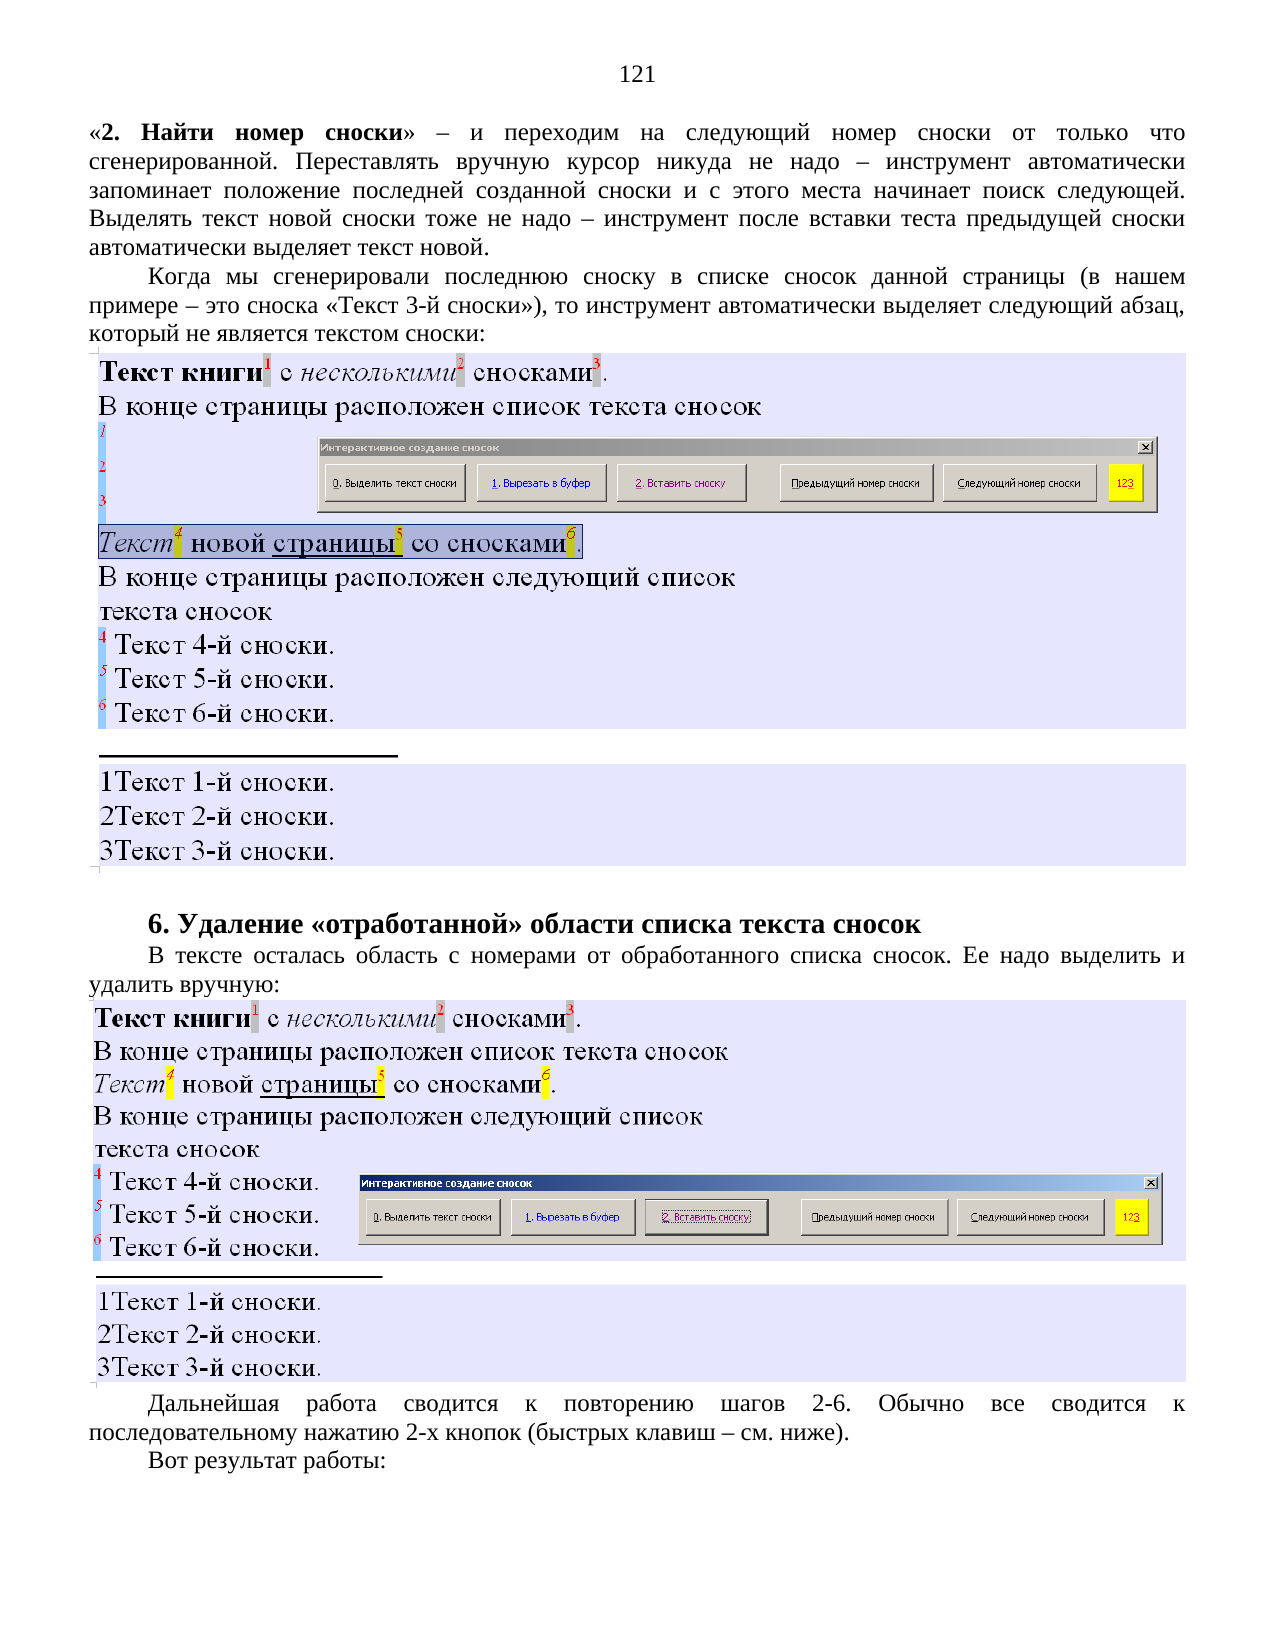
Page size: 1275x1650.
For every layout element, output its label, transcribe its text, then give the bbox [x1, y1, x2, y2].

text «2. Найти номер сноски» – и переходим на следующий номер сноски от только что сгенерированной. Переставлять вручную курсор никуда не надо – инструмент автоматически запоминает положение последней созданной сноски и с этого места начинает поиск следующей. Выделять текст новой сноски тоже не надо – инструмент после вставки теста предыдущей сноски автоматически выделяет текст новой. [89, 117, 1186, 261]
text Вот результат работы: [89, 1445, 1186, 1474]
picture [88, 347, 1187, 873]
picture [88, 997, 1187, 1388]
text В тексте осталась область с номерами от обработанного списка сносок. Ее надо выделить и удалить вручную: [89, 940, 1186, 997]
text Когда мы сгенерировали последнюю сноску в списке сносок данной страницы (в нашем примере – это сноска «Текст 3-й сноски»), то инструмент автоматически выделяет следующий абзац, который не является текстом сноски: [89, 261, 1186, 347]
text Дальнейшая работа сводится к повторению шагов 2-6. Обычно все сводится к последовательному нажатию 2-х кнопок (быстрых клавиш – см. ниже). [89, 1388, 1186, 1445]
text 6. Удаление «отработанной» области списка текста сносок [89, 906, 1186, 940]
